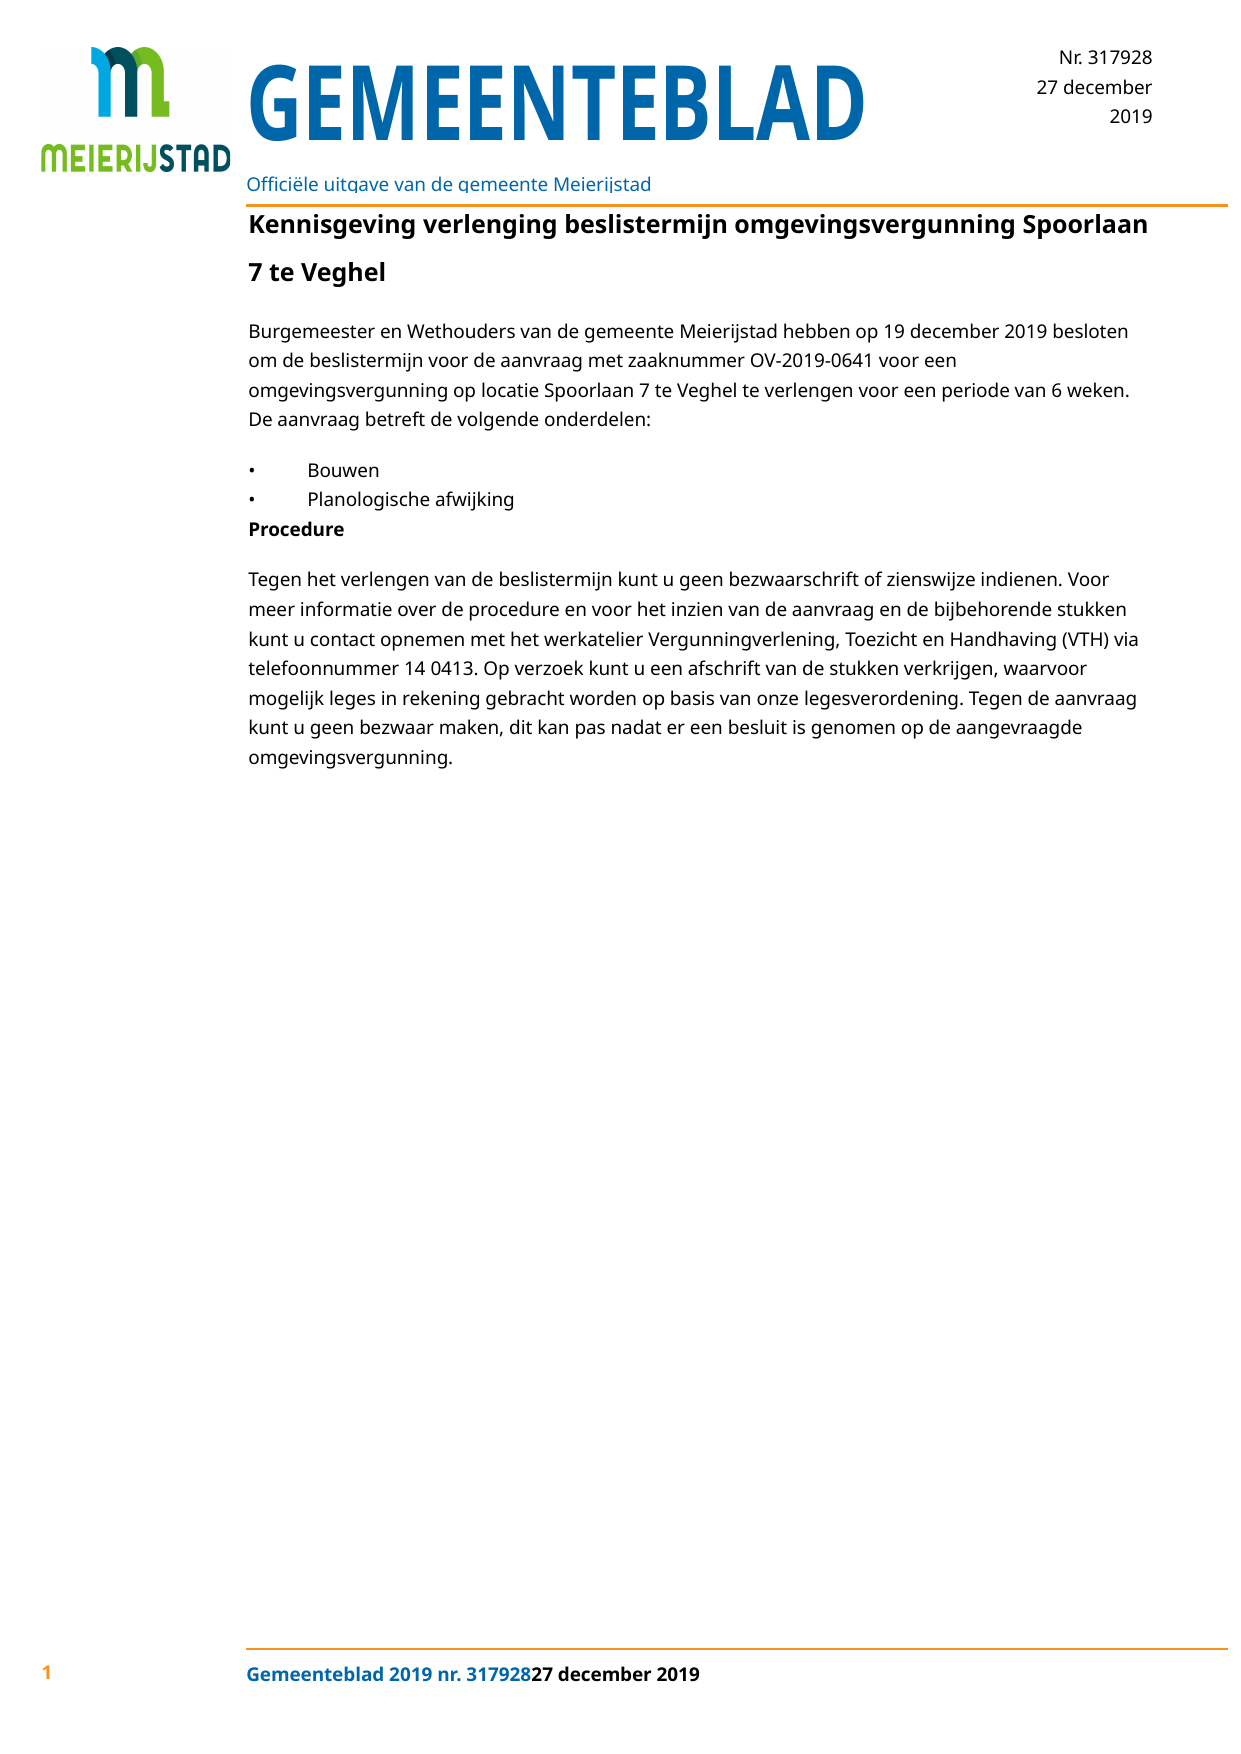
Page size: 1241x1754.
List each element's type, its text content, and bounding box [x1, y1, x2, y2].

text Procedure [248, 516, 1152, 542]
picture [41, 47, 231, 172]
list Bouwen [248, 457, 1152, 483]
text Tegen het verlengen van de beslistermijn kunt u geen bezwaarschrift of zienswijze indienen. Voor meer informatie over de procedure en voor het inzien van de aanvraag en de bijbehorende stukken kunt u contact opnemen met het werkatelier Vergunningverlening, Toezicht en Handhaving (VTH) via telefoonnummer 14 0413. Op verzoek kunt u een afschrift van de stukken verkrijgen, waarvoor mogelijk leges in rekening gebracht worden op basis van onze legesverordening. Tegen de aanvraag kunt u geen bezwaar maken, dit kan pas nadat er een besluit is genomen op de aangevraagde omgevingsvergunning. [248, 567, 1152, 770]
list Planologische afwijking [248, 487, 1152, 512]
text Burgemeester en Wethouders van de gemeente Meierijstad hebben op 19 december 2019 besloten om de beslistermijn voor de aanvraag met zaaknummer OV-2019-0641 voor een omgevingsvergunning op locatie Spoorlaan 7 te Veghel te verlengen voor een periode van 6 weken. De aanvraag betreft de volgende onderdelen: [248, 318, 1152, 432]
text Kennisgeving verlenging beslistermijn omgevingsvergunning Spoorlaan 7 te Veghel [248, 207, 1152, 288]
